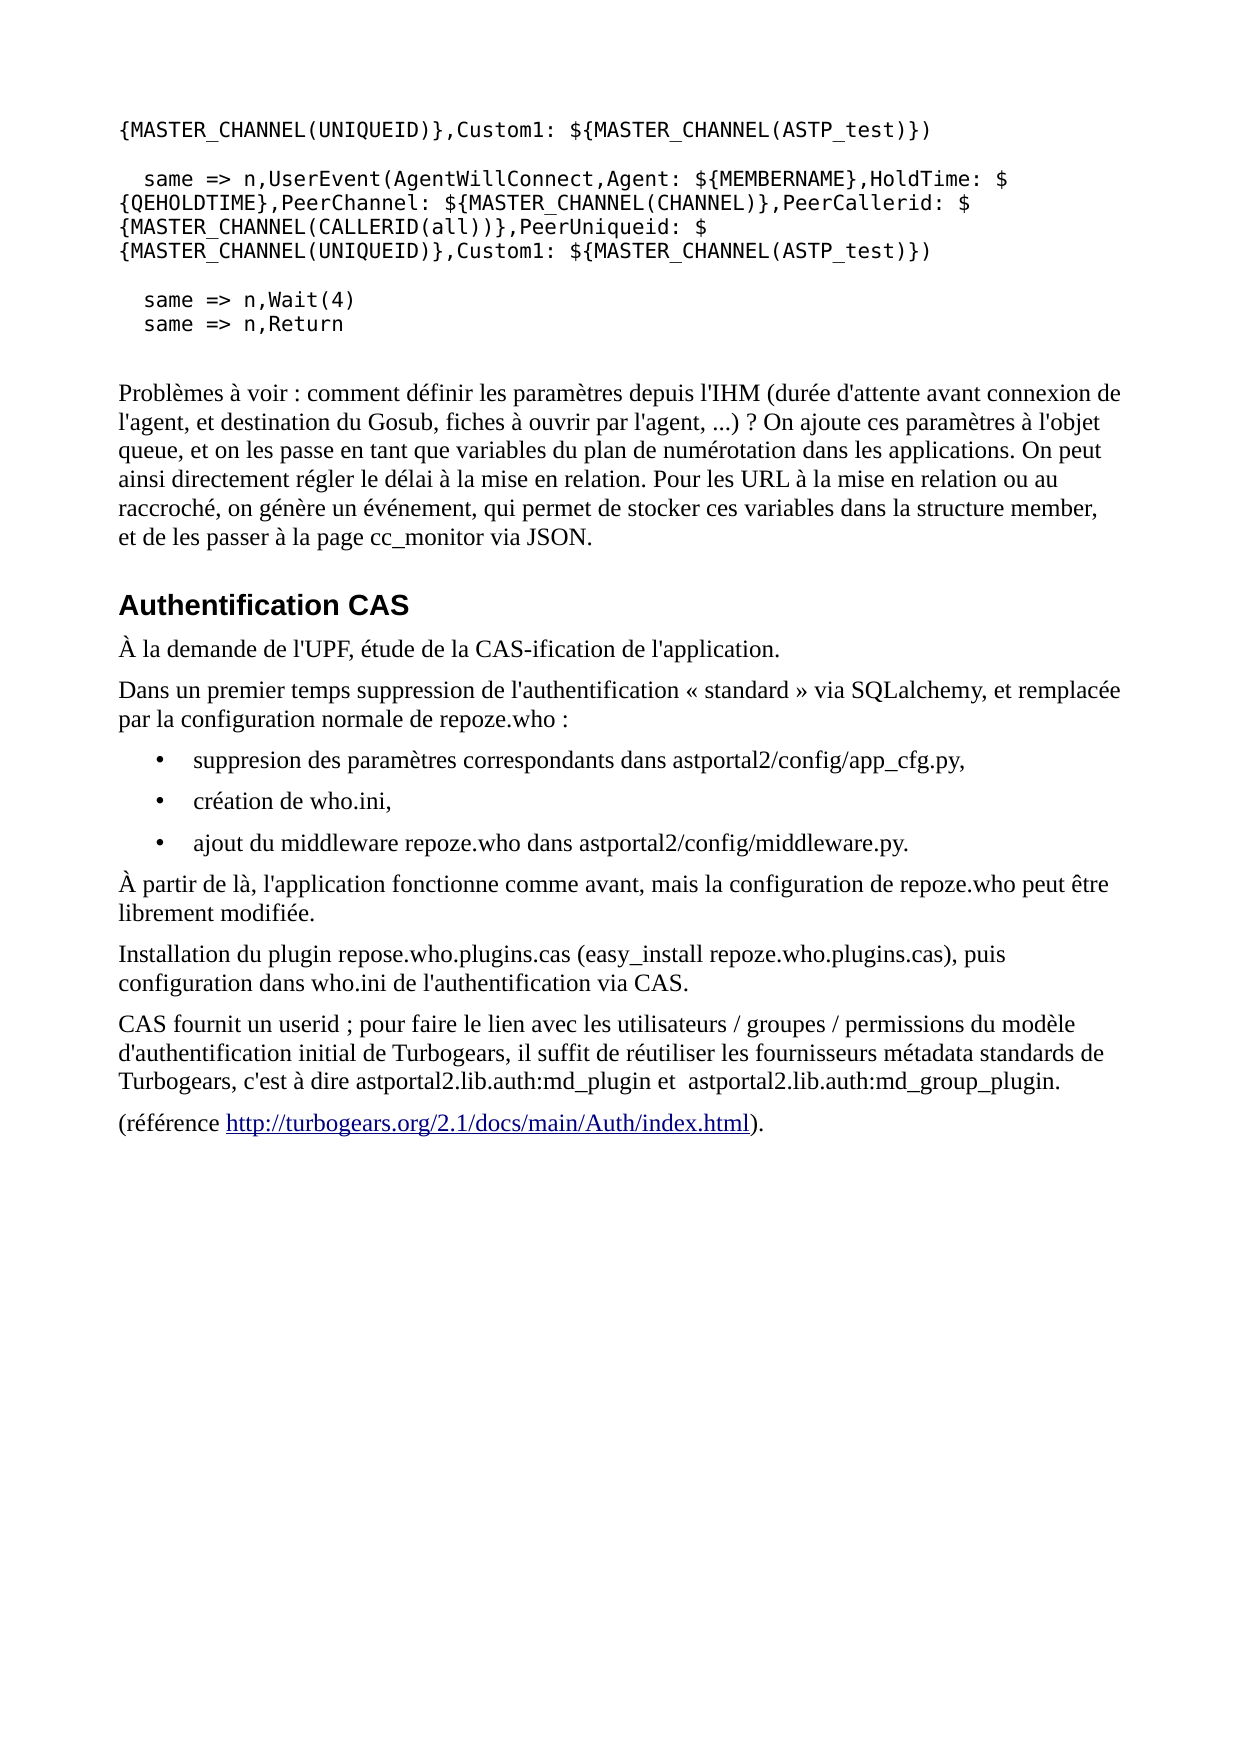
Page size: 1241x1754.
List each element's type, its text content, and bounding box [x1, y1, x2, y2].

text À la demande de l'UPF, étude de la CAS-ification de l'application. [118, 634, 1122, 663]
subtitle Authentification CAS [118, 588, 1122, 621]
text À partir de là, l'application fonctionne comme avant, mais la configuration de repoze.who peut être librement modifiée. [118, 869, 1122, 926]
text Installation du plugin repose.who.plugins.cas (easy_install repoze.who.plugins.cas), puis configuration dans who.ini de l'authentification via CAS. [118, 939, 1122, 996]
text (référence http://turbogears.org/2.1/docs/main/Auth/index.html). [118, 1108, 1122, 1136]
text Problèmes à voir : comment définir les paramètres depuis l'IHM (durée d'attente avant connexion de l'agent, et destination du Gosub, fiches à ouvrir par l'agent, ...) ? On ajoute ces paramètres à l'objet queue, et on les passe en tant que variables du plan de numérotation dans les applications. On peut ainsi directement régler le délai à la mise en relation. Pour les URL à la mise en relation ou au raccroché, on génère un événement, qui permet de stocker ces variables dans la structure member, et de les passer à la page cc_monitor via JSON. [118, 378, 1122, 550]
text Dans un premier temps suppression de l'authentification « standard » via SQLalchemy, et remplacée par la configuration normale de repoze.who : [118, 675, 1122, 733]
text {MASTER_CHANNEL(UNIQUEID)},Custom1: ${MASTER_CHANNEL(ASTP_test)}) [118, 118, 1122, 142]
text same => n,Wait(4) [118, 288, 1122, 312]
text same => n,Return [118, 312, 1122, 337]
text CAS fournit un userid ; pour faire le lien avec les utilisateurs / groupes / permissions du modèle d'authentification initial de Turbogears, il suffit de réutiliser les fournisseurs métadata standards de Turbogears, c'est à dire astportal2.lib.auth:md_plugin et astportal2.lib.auth:md_group_plugin. [118, 1009, 1122, 1095]
text same => n,UserEvent(AgentWillConnect,Agent: ${MEMBERNAME},HoldTime: ${QEHOLDTIME},PeerChannel: ${MASTER_CHANNEL(CHANNEL)},PeerCallerid: ${MASTER_CHANNEL(CALLERID(all))},PeerUniqueid: ${MASTER_CHANNEL(UNIQUEID)},Custom1: ${MASTER_CHANNEL(ASTP_test)}) [118, 167, 1122, 264]
list ajout du middleware repoze.who dans astportal2/config/middleware.py. [156, 828, 1122, 856]
list création de who.ini, [156, 786, 1122, 815]
list suppresion des paramètres correspondants dans astportal2/config/app_cfg.py, [156, 745, 1122, 774]
